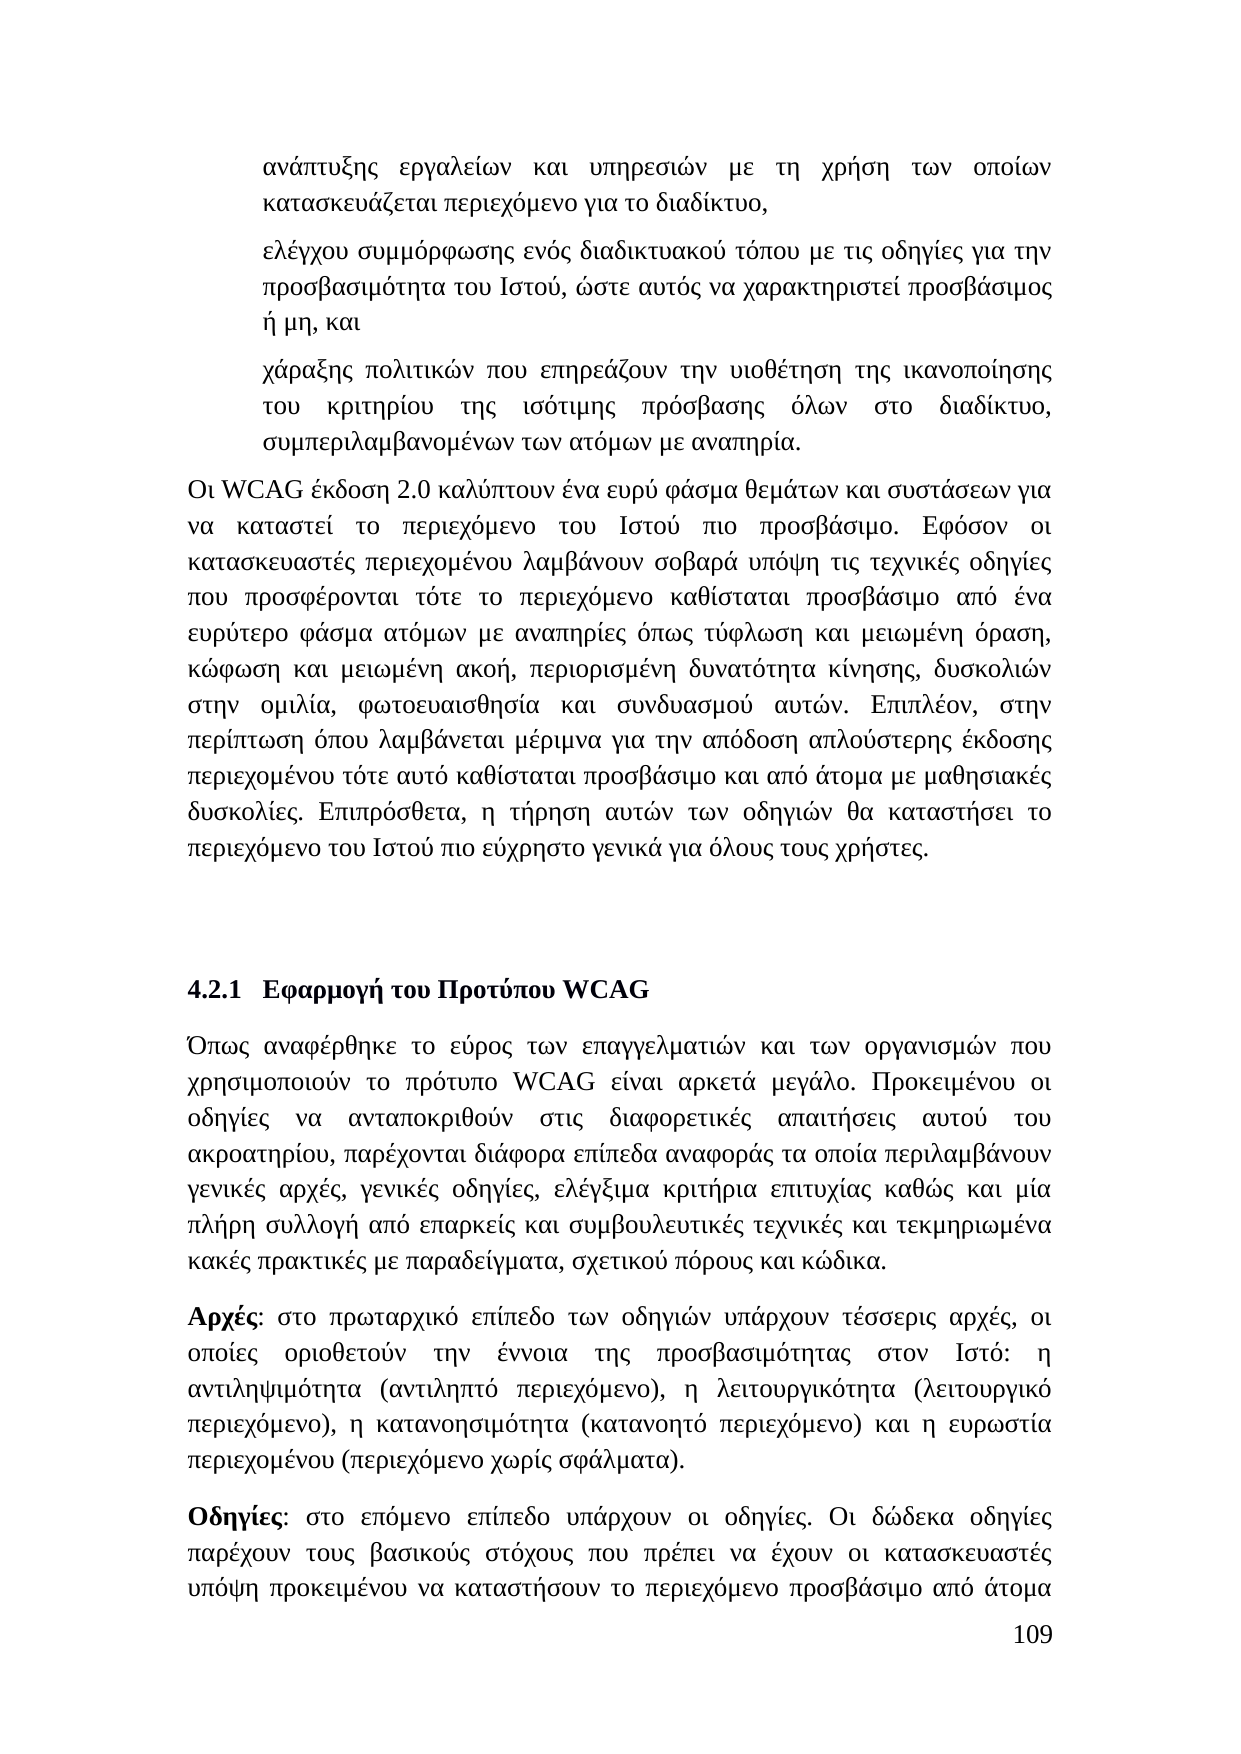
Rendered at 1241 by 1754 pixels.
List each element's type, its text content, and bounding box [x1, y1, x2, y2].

text Όπως αναφέρθηκε το εύρος των επαγγελματιών και των οργανισμών που χρησιμοποιούν το πρότυπο WCAG είναι αρκετά μεγάλο. Προκειμένου οι οδηγίες να ανταποκριθούν στις διαφορετικές απαιτήσεις αυτού του ακροατηρίου, παρέχονται διάφορα επίπεδα αναφοράς τα οποία περιλαμβάνουν γενικές αρχές, γενικές οδηγίες, ελέγξιμα κριτήρια επιτυχίας καθώς και μία πλήρη συλλογή από επαρκείς και συμβουλευτικές τεχνικές και τεκμηριωμένα κακές πρακτικές με παραδείγματα, σχετικού πόρους και κώδικα. [187, 1029, 1053, 1275]
text ελέγχου συμμόρφωσης ενός διαδικτυακού τόπου με τις οδηγίες για την προσβασιμότητα του Ιστού, ώστε αυτός να χαρακτηριστεί προσβάσιμος ή μη, και [262, 234, 1053, 337]
text χάραξης πολιτικών που επηρεάζουν την υιοθέτηση της ικανοποίησης του κριτηρίου της ισότιμης πρόσβασης όλων στο διαδίκτυο, συμπεριλαμβανομένων των ατόμων με αναπηρία. [262, 354, 1053, 456]
subtitle Εφαρμογή του Προτύπου WCAG [187, 973, 1053, 1004]
text Αρχές: στο πρωταρχικό επίπεδο των οδηγιών υπάρχουν τέσσερις αρχές, οι οποίες οριοθετούν την έννοια της προσβασιμότητας στον Ιστό: η αντιληψιμότητα (αντιληπτό περιεχόμενο), η λειτουργικότητα (λειτουργικό περιεχόμενο), η κατανοησιμότητα (κατανοητό περιεχόμενο) και η ευρωστία περιεχομένου (περιεχόμενο χωρίς σφάλματα). [187, 1300, 1053, 1474]
text Οδηγίες: στο επόμενο επίπεδο υπάρχουν οι οδηγίες. Οι δώδεκα οδηγίες παρέχουν τους βασικούς στόχους που πρέπει να έχουν οι κατασκευαστές υπόψη προκειμένου να καταστήσουν το περιεχόμενο προσβάσιμο από άτομα [187, 1500, 1053, 1602]
text Οι WCAG έκδοση 2.0 καλύπτουν ένα ευρύ φάσμα θεμάτων και συστάσεων για να καταστεί το περιεχόμενο του Ιστού πιο προσβάσιμο. Εφόσον οι κατασκευαστές περιεχομένου λαμβάνουν σοβαρά υπόψη τις τεχνικές οδηγίες που προσφέρονται τότε το περιεχόμενο καθίσταται προσβάσιμο από ένα ευρύτερο φάσμα ατόμων με αναπηρίες όπως τύφλωση και μειωμένη όραση, κώφωση και μειωμένη ακοή, περιορισμένη δυνατότητα κίνησης, δυσκολιών στην ομιλία, φωτοευαισθησία και συνδυασμού αυτών. Επιπλέον, στην περίπτωση όπου λαμβάνεται μέριμνα για την απόδοση απλούστερης έκδοσης περιεχομένου τότε αυτό καθίσταται προσβάσιμο και από άτομα με μαθησιακές δυσκολίες. Επιπρόσθετα, η τήρηση αυτών των οδηγιών θα καταστήσει το περιεχόμενο του Ιστού πιο εύχρηστο γενικά για όλους τους χρήστες. [187, 473, 1053, 862]
text ανάπτυξης εργαλείων και υπηρεσιών με τη χρήση των οποίων κατασκευάζεται περιεχόμενο για το διαδίκτυο, [262, 150, 1053, 217]
